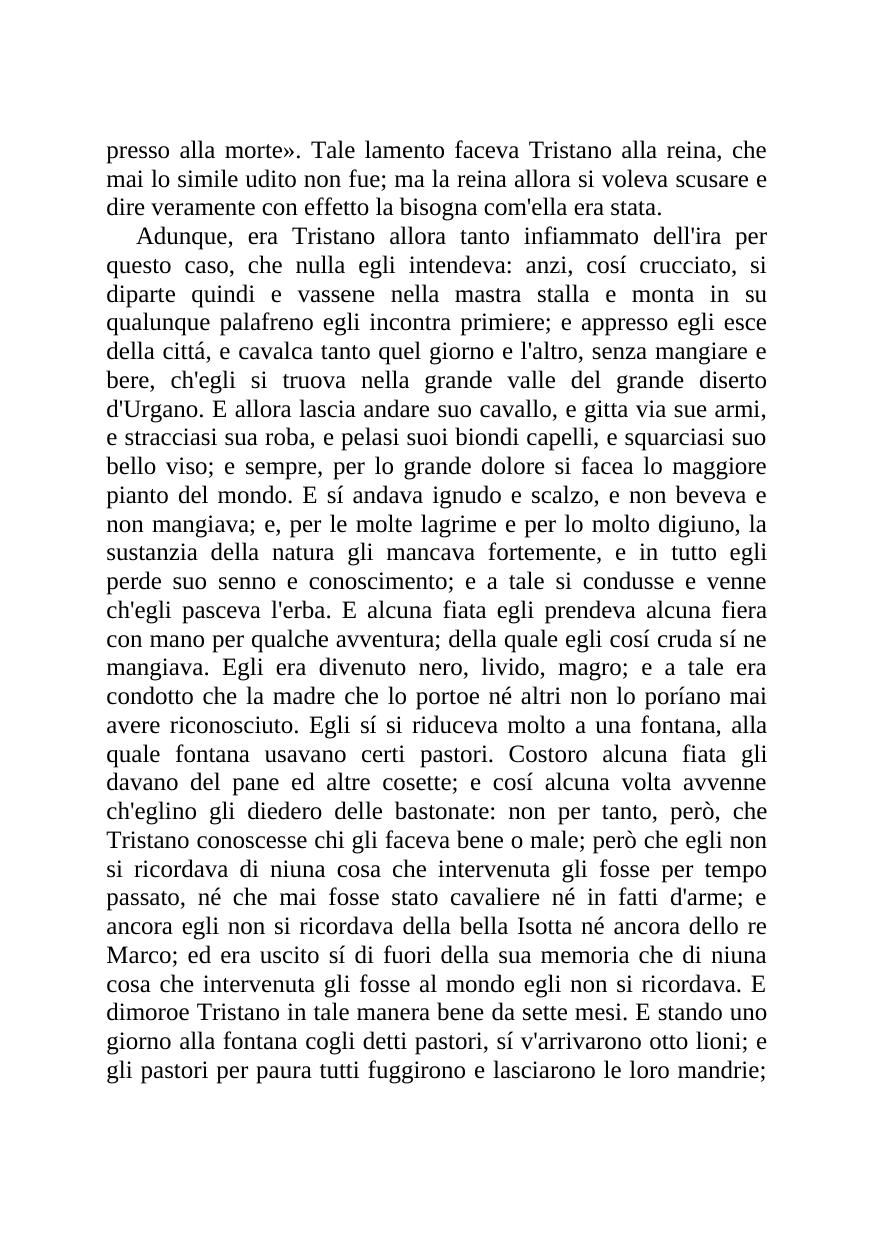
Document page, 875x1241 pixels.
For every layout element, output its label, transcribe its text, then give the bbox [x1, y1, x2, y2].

text presso alla morte». Tale lamento faceva Tristano alla reina, che mai lo simile udito non fue; ma la reina allora si voleva scusare e dire veramente con effetto la bisogna com'ella era stata. [106, 135, 768, 221]
text Adunque, era Tristano allora tanto infiammato dell'ira per questo caso, che nulla egli intendeva: anzi, cosí crucciato, si diparte quindi e vassene nella mastra stalla e monta in su qualunque palafreno egli incontra primiere; e appresso egli esce della cittá, e cavalca tanto quel giorno e l'altro, senza mangiare e bere, ch'egli si truova nella grande valle del grande diserto d'Urgano. E allora lascia andare suo cavallo, e gitta via sue armi, e stracciasi sua roba, e pelasi suoi biondi capelli, e squarciasi suo bello viso; e sempre, per lo grande dolore si facea lo maggiore pianto del mondo. E sí andava ignudo e scalzo, e non beveva e non mangiava; e, per le molte lagrime e per lo molto digiuno, la sustanzia della natura gli mancava fortemente, e in tutto egli perde suo senno e conoscimento; e a tale si condusse e venne ch'egli pasceva l'erba. E alcuna fiata egli prendeva alcuna fiera con mano per qualche avventura; della quale egli cosí cruda sí ne mangiava. Egli era divenuto nero, livido, magro; e a tale era condotto che la madre che lo portoe né altri non lo poríano mai avere riconosciuto. Egli sí si riduceva molto a una fontana, alla quale fontana usavano certi pastori. Costoro alcuna fiata gli davano del pane ed altre cosette; e cosí alcuna volta avvenne ch'eglino gli diedero delle bastonate: non per tanto, però, che Tristano conoscesse chi gli faceva bene o male; però che egli non si ricordava di niuna cosa che intervenuta gli fosse per tempo passato, né che mai fosse stato cavaliere né in fatti d'arme; e ancora egli non si ricordava della bella Isotta né ancora dello re Marco; ed era uscito sí di fuori della sua memoria che di niuna cosa che intervenuta gli fosse al mondo egli non si ricordava. E dimoroe Tristano in tale manera bene da sette mesi. E stando uno giorno alla fontana cogli detti pastori, sí v'arrivarono otto lioni; e gli pastori per paura tutti fuggirono e lasciarono le loro mandrie; [106, 221, 768, 1084]
